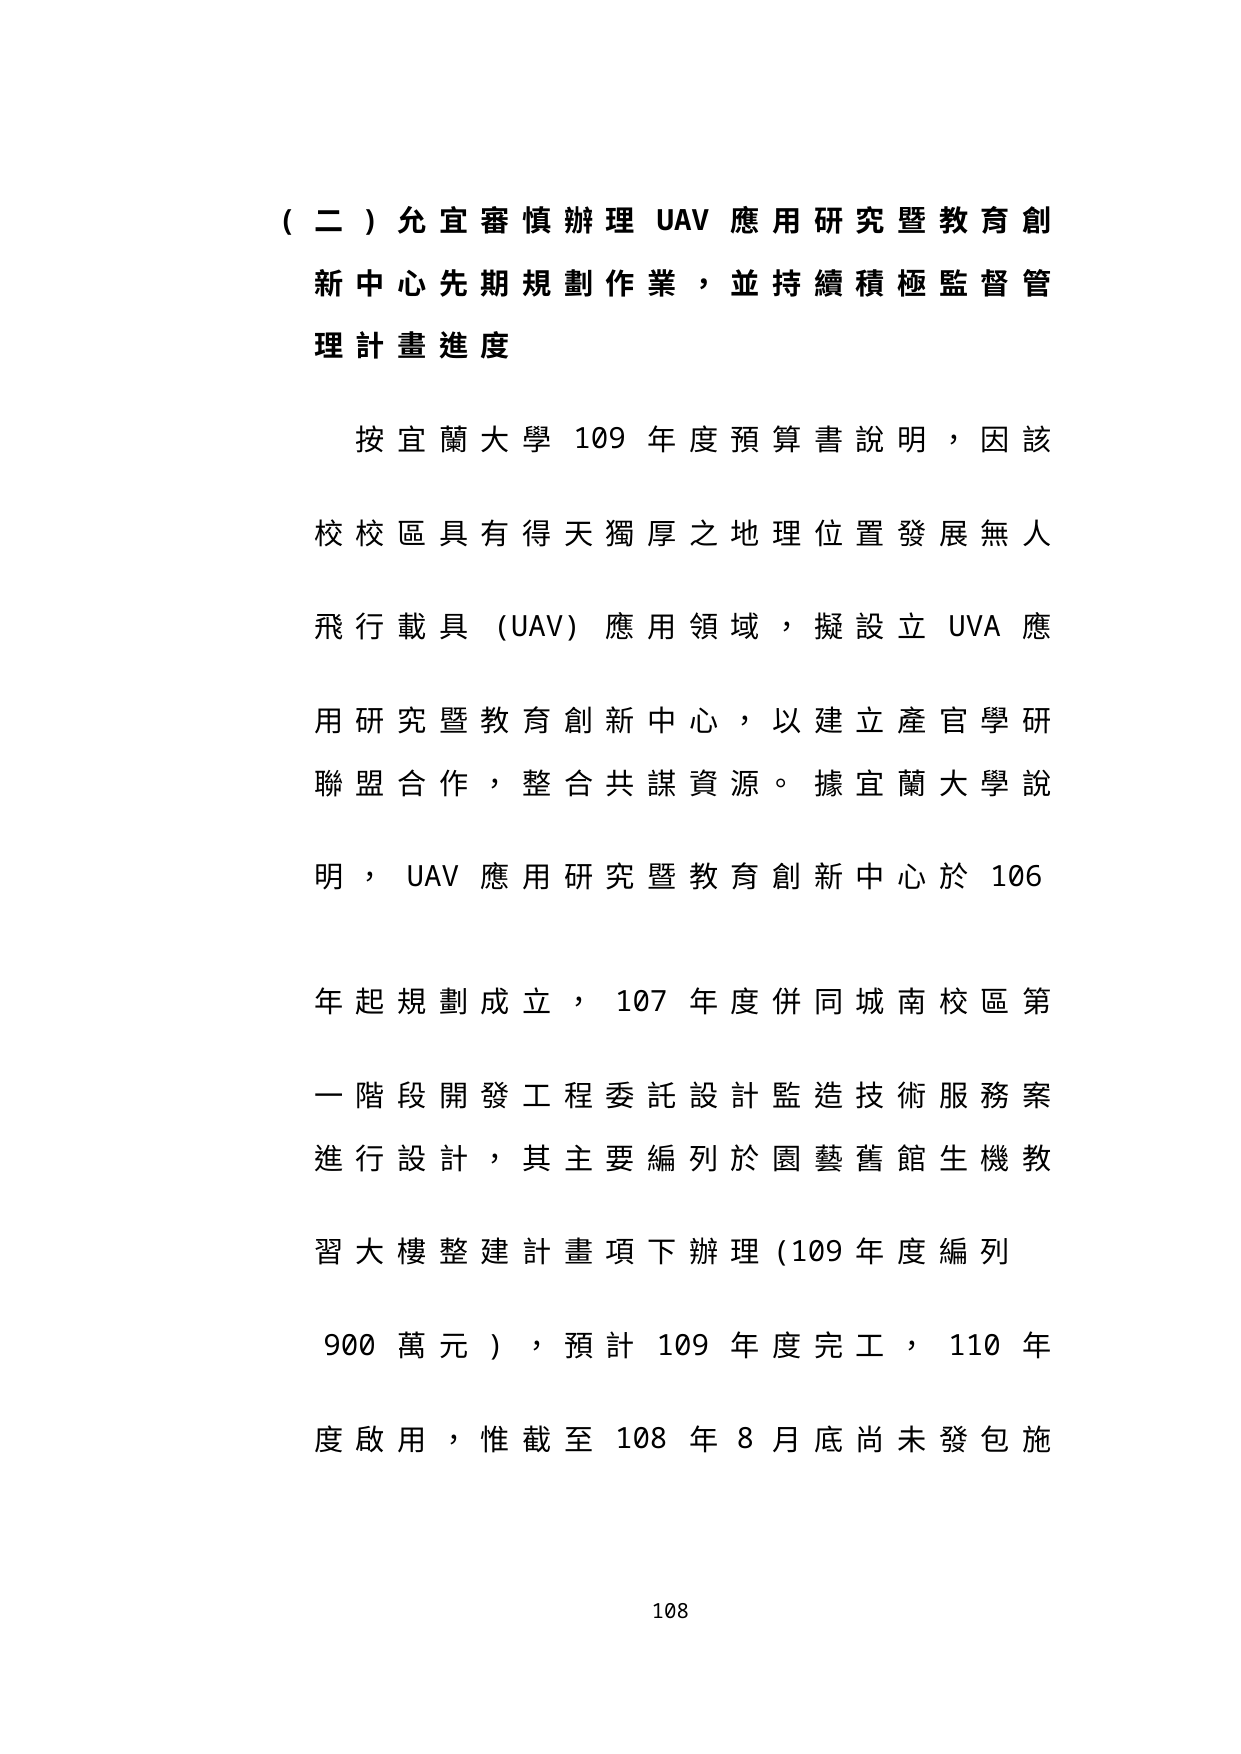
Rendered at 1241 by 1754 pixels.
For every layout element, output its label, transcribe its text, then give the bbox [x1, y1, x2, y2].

text 按宜蘭大學109年度預算書說明，因該校校區具有得天獨厚之地理位置發展無人飛行載具(UAV)應用領域，擬設立UVA應用研究暨教育創新中心，以建立產官學研聯盟合作，整合共謀資源。據宜蘭大學說明，UAV應用研究暨教育創新中心於106年起規劃成立，107年度併同城南校區第一階段開發工程委託設計監造技術服務案進行設計，其主要編列於園藝舊館生機教習大樓整建計畫項下辦理(109年度編列900萬元)，預計109年度完工，110年度啟用，惟截至108年8月底尚未發包施 [271, 365, 1058, 1490]
text (二)允宜審慎辦理UAV應用研究暨教育創新中心先期規劃作業，並持續積極監督管理計畫進度 [242, 177, 1058, 365]
